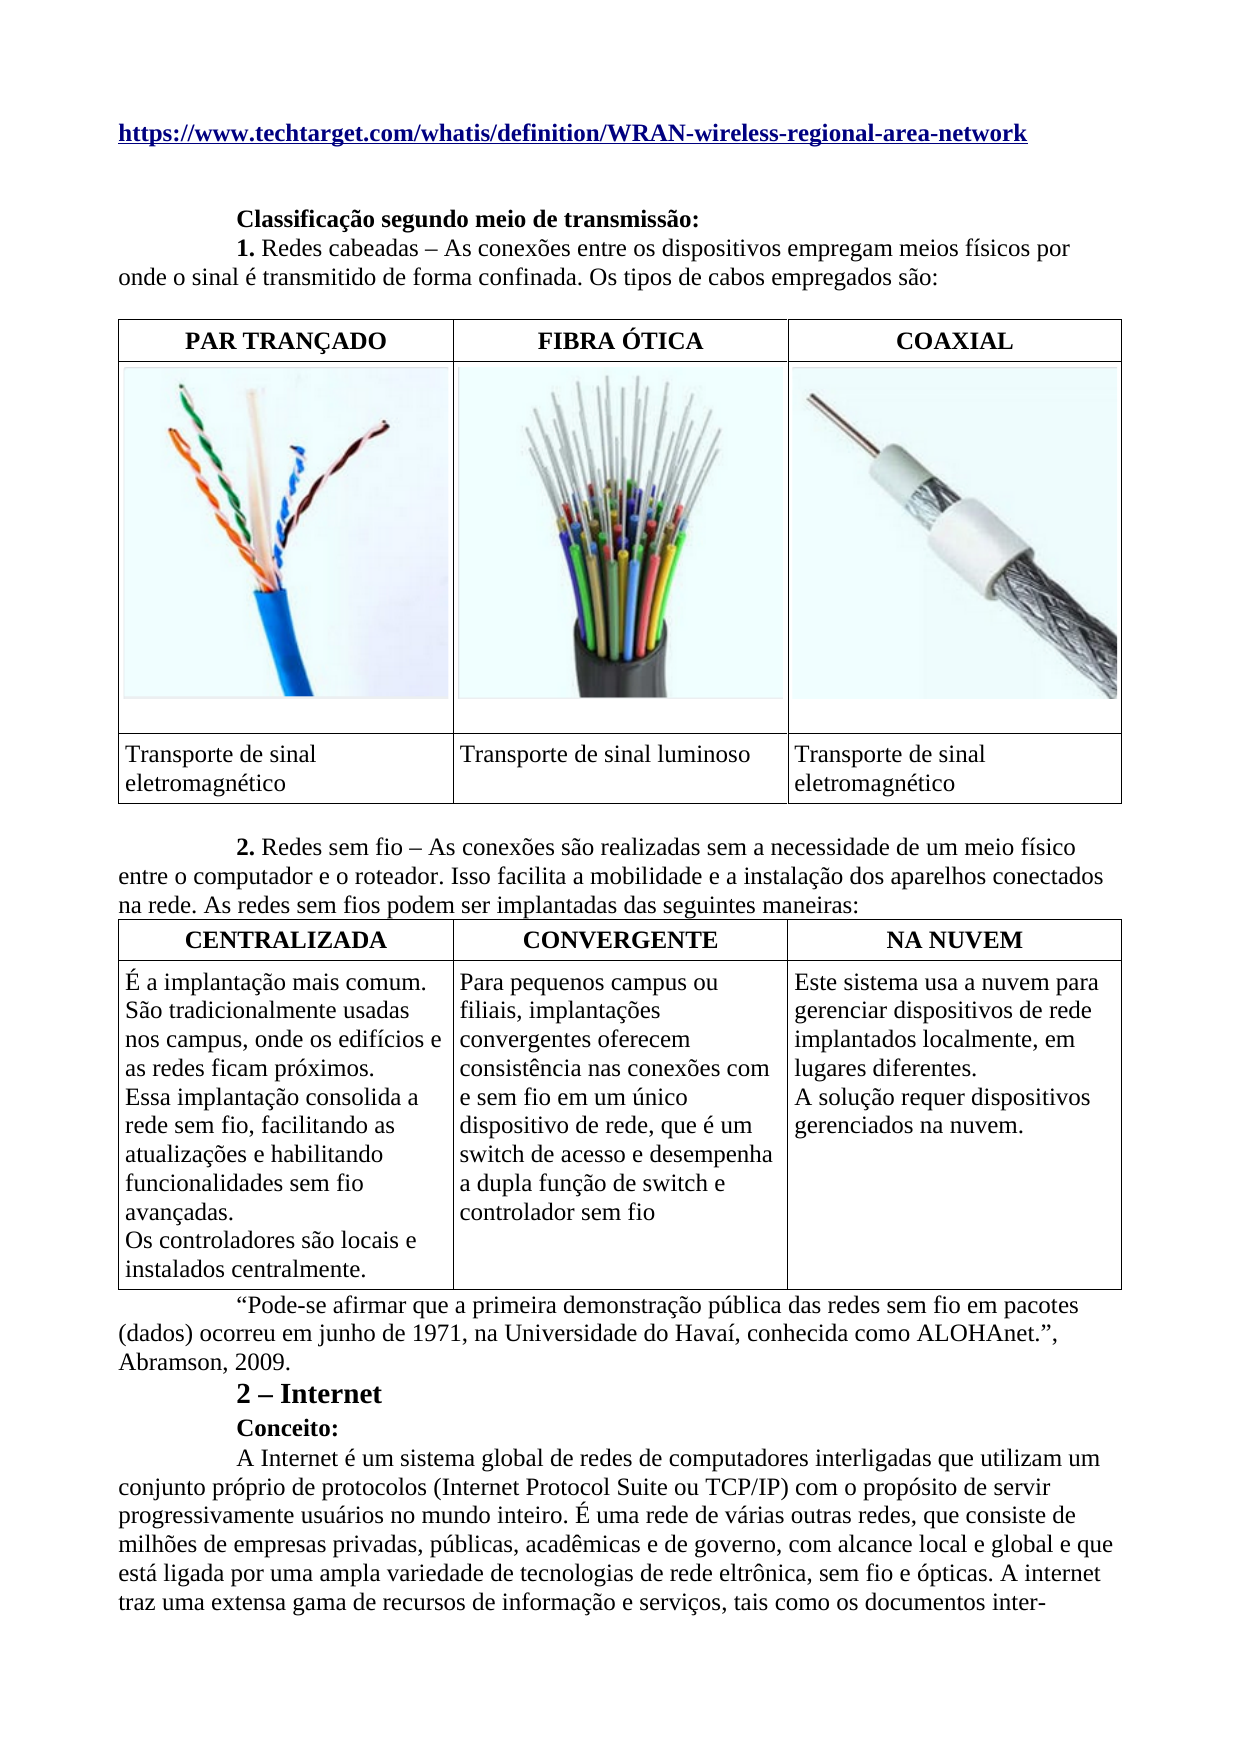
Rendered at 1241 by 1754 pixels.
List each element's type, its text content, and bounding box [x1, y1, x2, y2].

picture [792, 367, 1118, 699]
table_header NA NUVEM [788, 920, 1121, 960]
table_cell [454, 362, 787, 733]
text 2 – Internet [118, 1376, 1122, 1409]
picture [123, 367, 449, 699]
table_cell [119, 362, 453, 733]
table_cell [789, 362, 1121, 733]
table_header PAR TRANÇADO [119, 320, 453, 361]
table_header COAXIAL [789, 320, 1121, 361]
text Conceito: [118, 1409, 1122, 1443]
text 1. Redes cabeadas – As conexões entre os dispositivos empregam meios físicos por onde o sinal é transmitido de forma confinada. Os tipos de cabos empregados são: [118, 233, 1122, 291]
table_cell Transporte de sinal eletromagnético [119, 734, 453, 803]
text “Pode-se afirmar que a primeira demonstração pública das redes sem fio em pacotes (dados) ocorreu em junho de 1971, na Universidade do Havaí, conhecida como ALOHAnet.”, Abramson, 2009. [118, 1290, 1122, 1376]
table_header CONVERGENTE [454, 920, 787, 960]
table_cell Para pequenos campus ou filiais, implantações convergentes oferecem consistência nas conexões com e sem fio em um único dispositivo de rede, que é um switch de acesso e desempenha a dupla função de switch e controlador sem fio [454, 961, 787, 1289]
text Classificação segundo meio de transmissão: [118, 204, 1122, 233]
table_cell Transporte de sinal luminoso [454, 734, 787, 803]
picture [458, 367, 783, 699]
text A Internet é um sistema global de redes de computadores interligadas que utilizam um conjunto próprio de protocolos (Internet Protocol Suite ou TCP/IP) com o propósito de servir progressivamente usuários no mundo inteiro. É uma rede de várias outras redes, que consiste de milhões de empresas privadas, públicas, acadêmicas e de governo, com alcance local e global e que está ligada por uma ampla variedade de tecnologias de rede eltrônica, sem fio e ópticas. A internet traz uma extensa gama de recursos de informação e serviços, tais como os documentos inter- [118, 1443, 1122, 1616]
table_cell Este sistema usa a nuvem para gerenciar dispositivos de rede implantados localmente, em lugares diferentes. A solução requer dispositivos gerenciados na nuvem. [788, 961, 1121, 1289]
table_cell Transporte de sinal eletromagnético [789, 734, 1121, 803]
text https://www.techtarget.com/whatis/definition/WRAN-wireless-regional-area-network [118, 118, 1122, 147]
text 2. Redes sem fio – As conexões são realizadas sem a necessidade de um meio físico entre o computador e o roteador. Isso facilita a mobilidade e a instalação dos aparelhos conectados na rede. As redes sem fios podem ser implantadas das seguintes maneiras: [118, 832, 1122, 919]
table_cell É a implantação mais comum. São tradicionalmente usadas nos campus, onde os edifícios e as redes ficam próximos. Essa implantação consolida a rede sem fio, facilitando as atualizações e habilitando funcionalidades sem fio avançadas. Os controladores são locais e instalados centralmente. [119, 961, 453, 1289]
table_header FIBRA ÓTICA [454, 320, 787, 361]
table_header CENTRALIZADA [119, 920, 453, 960]
